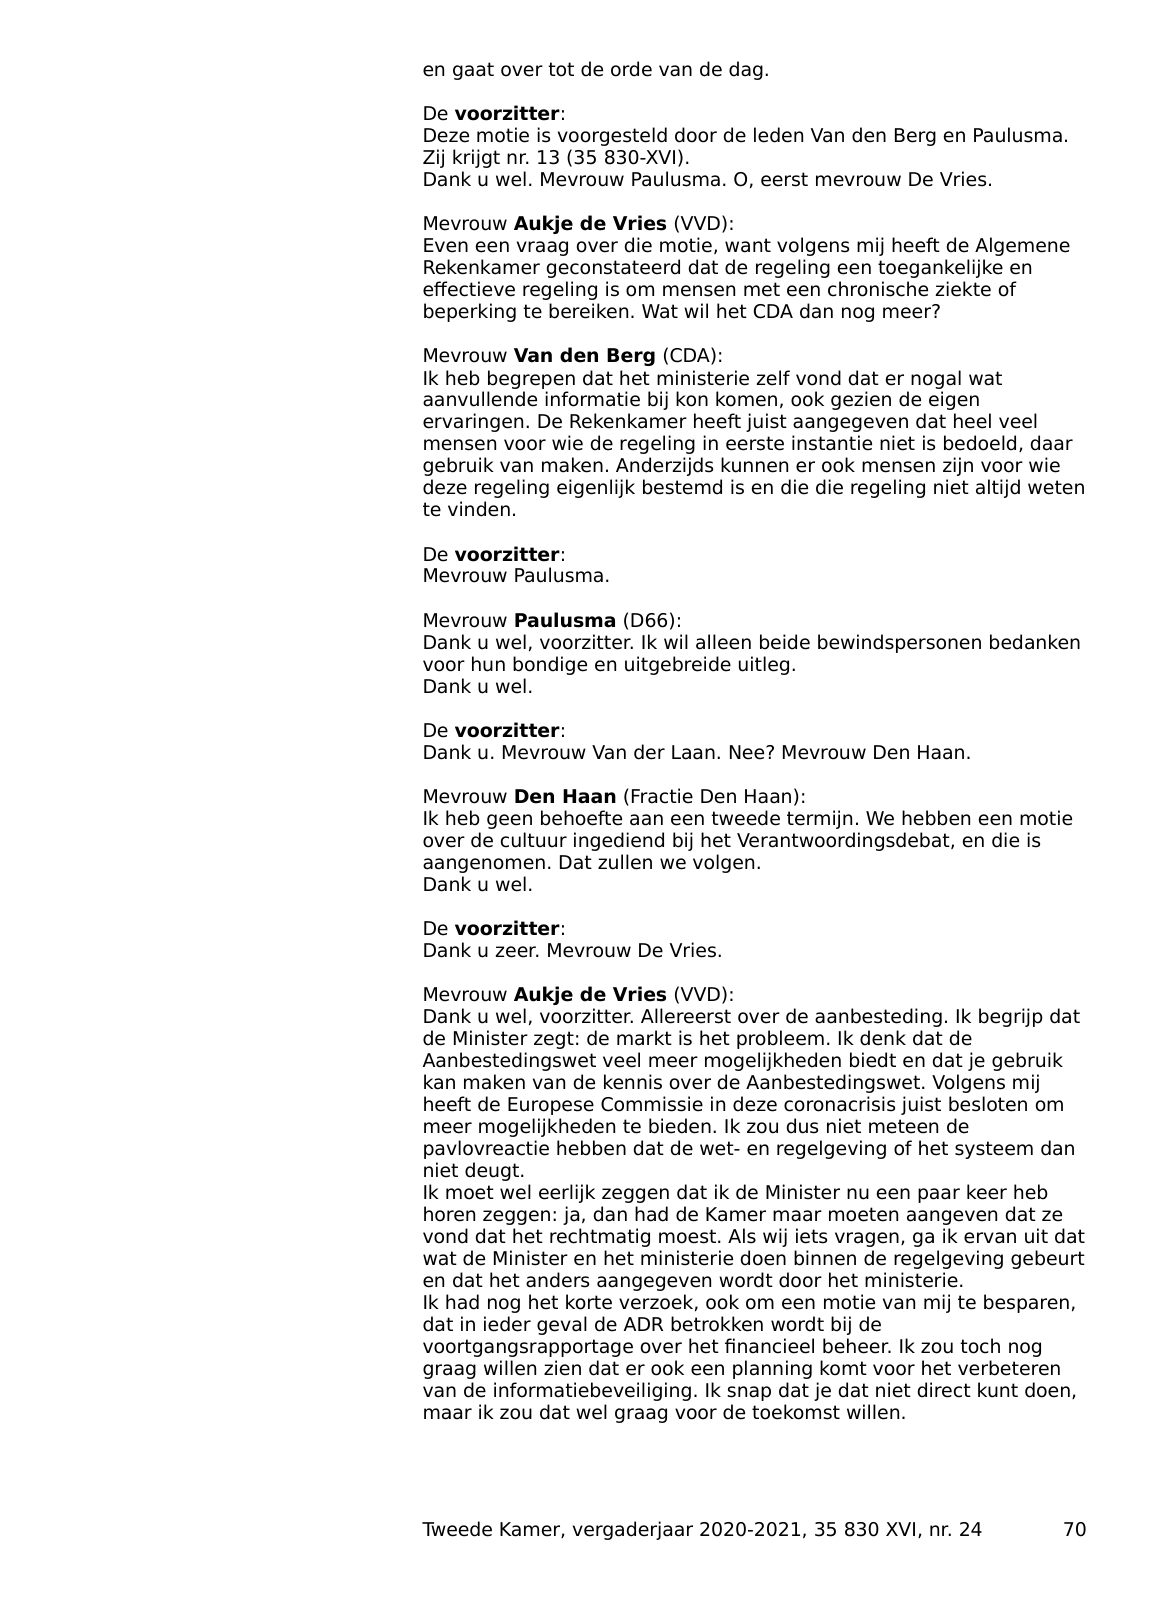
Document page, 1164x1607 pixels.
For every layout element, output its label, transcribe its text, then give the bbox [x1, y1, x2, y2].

text Deze motie is voorgesteld door de leden Van den Berg en Paulusma. [422, 125, 1087, 147]
text De voorzitter: [422, 918, 1087, 940]
text De voorzitter: [422, 720, 1087, 742]
text Zij krijgt nr. 13 (35 830-XVI). [422, 147, 1087, 169]
text Ik moet wel eerlijk zeggen dat ik de Minister nu een paar keer heb horen zeggen: ja, dan had de Kamer maar moeten aangeven dat ze vond dat het rechtmatig moest. Als wij iets vragen, ga ik ervan uit dat wat de Minister en het ministerie doen binnen de regelgeving gebeurt en dat het anders aangegeven wordt door het ministerie. [422, 1182, 1087, 1292]
text Ik heb begrepen dat het ministerie zelf vond dat er nogal wat aanvullende informatie bij kon komen, ook gezien de eigen ervaringen. De Rekenkamer heeft juist aangegeven dat heel veel mensen voor wie de regeling in eerste instantie niet is bedoeld, daar gebruik van maken. Anderzijds kunnen er ook mensen zijn voor wie deze regeling eigenlijk bestemd is en die die regeling niet altijd weten te vinden. [422, 367, 1087, 521]
text Mevrouw Den Haan (Fractie Den Haan): [422, 786, 1087, 808]
text Dank u zeer. Mevrouw De Vries. [422, 940, 1087, 962]
text De voorzitter: [422, 543, 1087, 565]
text Dank u wel, voorzitter. Ik wil alleen beide bewindspersonen bedanken voor hun bondige en uitgebreide uitleg. [422, 632, 1087, 676]
text Ik had nog het korte verzoek, ook om een motie van mij te besparen, dat in ieder geval de ADR betrokken wordt bij de voortgangsrapportage over het financieel beheer. Ik zou toch nog graag willen zien dat er ook een planning komt voor het verbeteren van de informatiebeveiliging. Ik snap dat je dat niet direct kunt doen, maar ik zou dat wel graag voor de toekomst willen. [422, 1292, 1087, 1424]
text Mevrouw Aukje de Vries (VVD): [422, 213, 1087, 235]
text Mevrouw Aukje de Vries (VVD): [422, 984, 1087, 1006]
text en gaat over tot de orde van de dag. [422, 59, 1087, 81]
text Mevrouw Paulusma (D66): [422, 609, 1087, 632]
text Even een vraag over die motie, want volgens mij heeft de Algemene Rekenkamer geconstateerd dat de regeling een toegankelijke en effectieve regeling is om mensen met een chronische ziekte of beperking te bereiken. Wat wil het CDA dan nog meer? [422, 235, 1087, 323]
text Dank u wel. Mevrouw Paulusma. O, eerst mevrouw De Vries. [422, 169, 1087, 191]
text Dank u wel. [422, 874, 1087, 896]
text De voorzitter: [422, 103, 1087, 125]
text Dank u. Mevrouw Van der Laan. Nee? Mevrouw Den Haan. [422, 742, 1087, 764]
text Dank u wel, voorzitter. Allereerst over de aanbesteding. Ik begrijp dat de Minister zegt: de markt is het probleem. Ik denk dat de Aanbestedingswet veel meer mogelijkheden biedt en dat je gebruik kan maken van de kennis over de Aanbestedingswet. Volgens mij heeft de Europese Commissie in deze coronacrisis juist besloten om meer mogelijkheden te bieden. Ik zou dus niet meteen de pavlovreactie hebben dat de wet- en regelgeving of het systeem dan niet deugt. [422, 1006, 1087, 1182]
text Ik heb geen behoefte aan een tweede termijn. We hebben een motie over de cultuur ingediend bij het Verantwoordingsdebat, en die is aangenomen. Dat zullen we volgen. [422, 808, 1087, 874]
text Dank u wel. [422, 676, 1087, 697]
text Mevrouw Paulusma. [422, 565, 1087, 587]
text Mevrouw Van den Berg (CDA): [422, 345, 1087, 367]
